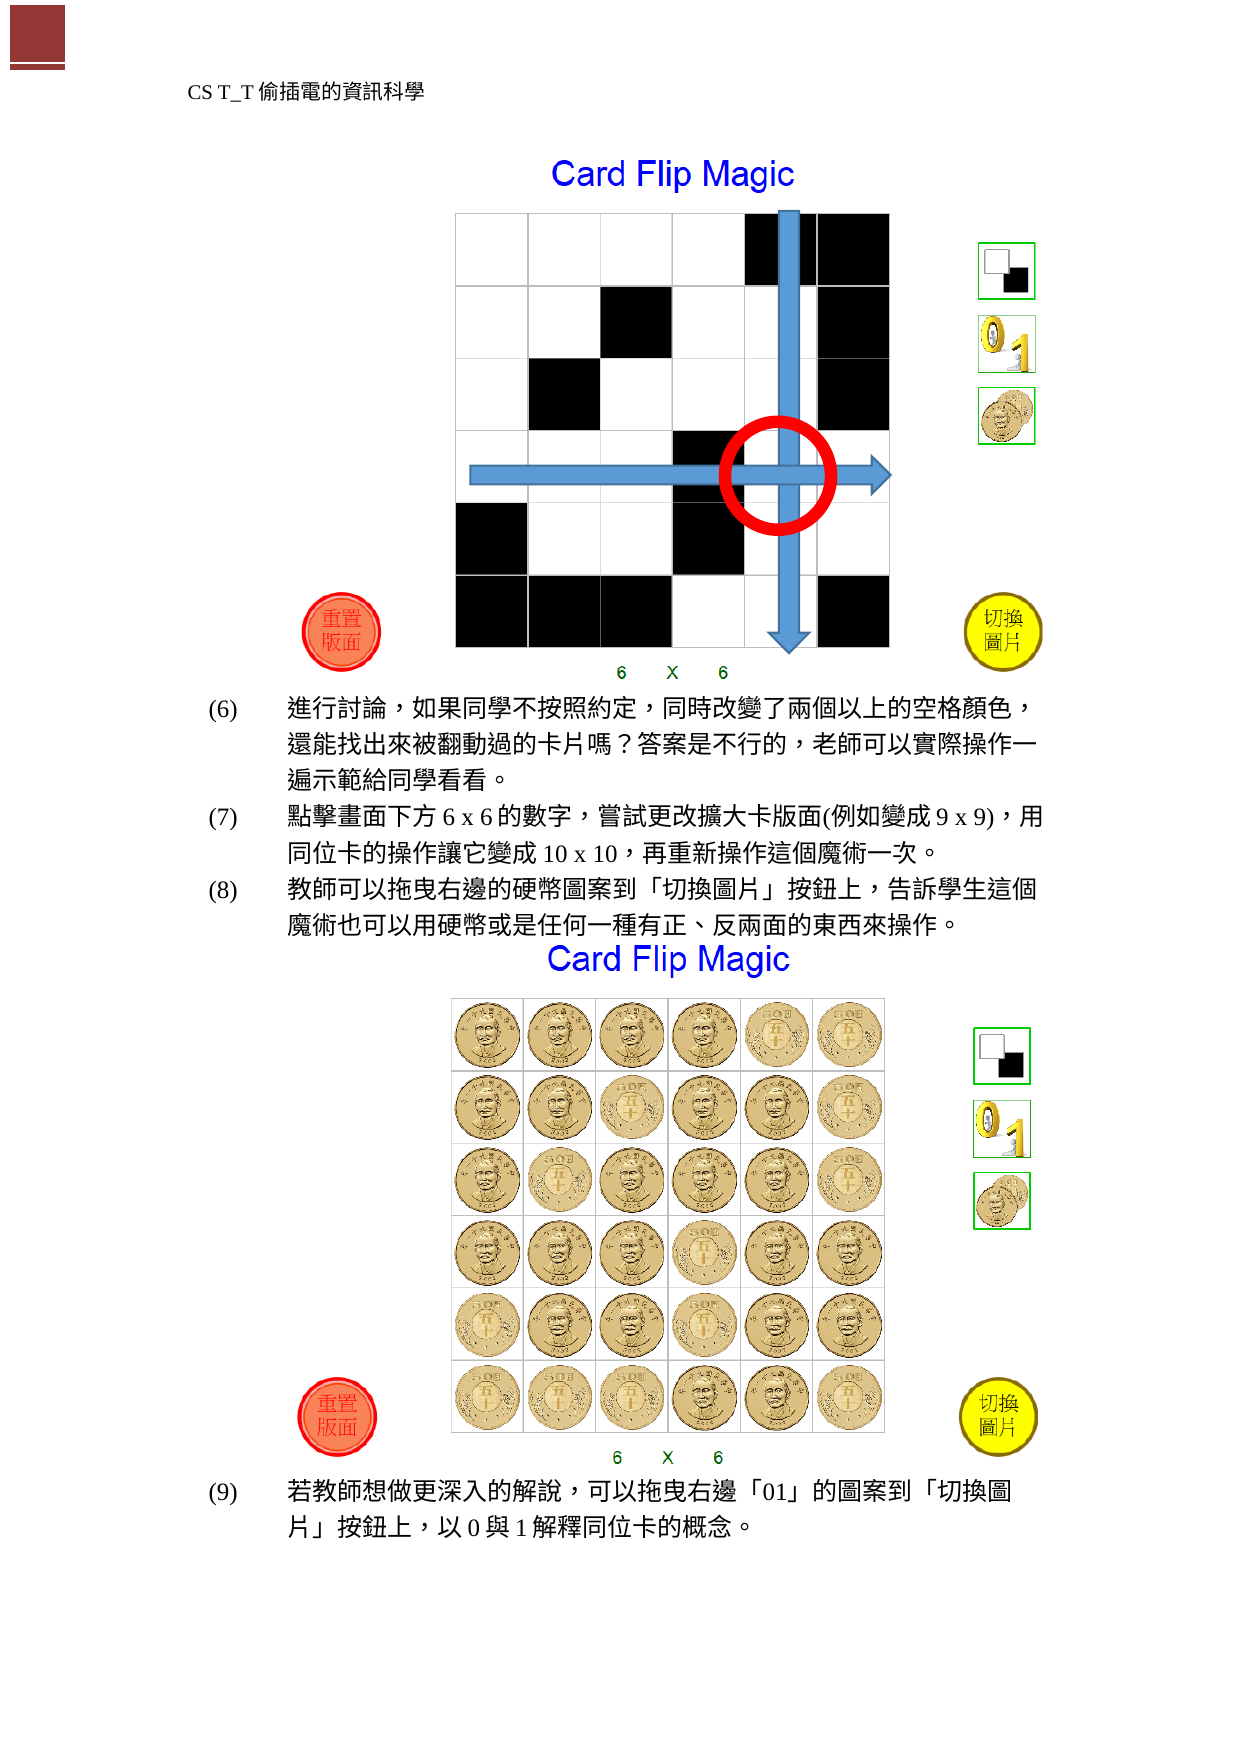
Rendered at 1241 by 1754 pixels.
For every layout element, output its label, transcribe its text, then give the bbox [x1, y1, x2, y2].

picture [287, 150, 1053, 688]
list 若教師想做更深入的解說，可以拖曳右邊「01」的圖案到「切換圖片」按鈕上，以0與1解釋同位卡的概念。 [237, 1471, 1053, 1544]
list 點擊畫面下方6 x 6的數字，嘗試更改擴大卡版面(例如變成9 x 9)，用同位卡的操作讓它變成10 x 10，再重新操作這個魔術一次。 [237, 797, 1053, 869]
list 教師可以拖曳右邊的硬幣圖案到「切換圖片」按鈕上，告訴學生這個魔術也可以用硬幣或是任何一種有正、反兩面的東西來操作。 [237, 869, 1053, 941]
picture [287, 941, 1042, 1472]
list 進行討論，如果同學不按照約定，同時改變了兩個以上的空格顏色，還能找出來被翻動過的卡片嗎？答案是不行的，老師可以實際操作一遍示範給同學看看。 [237, 688, 1053, 797]
